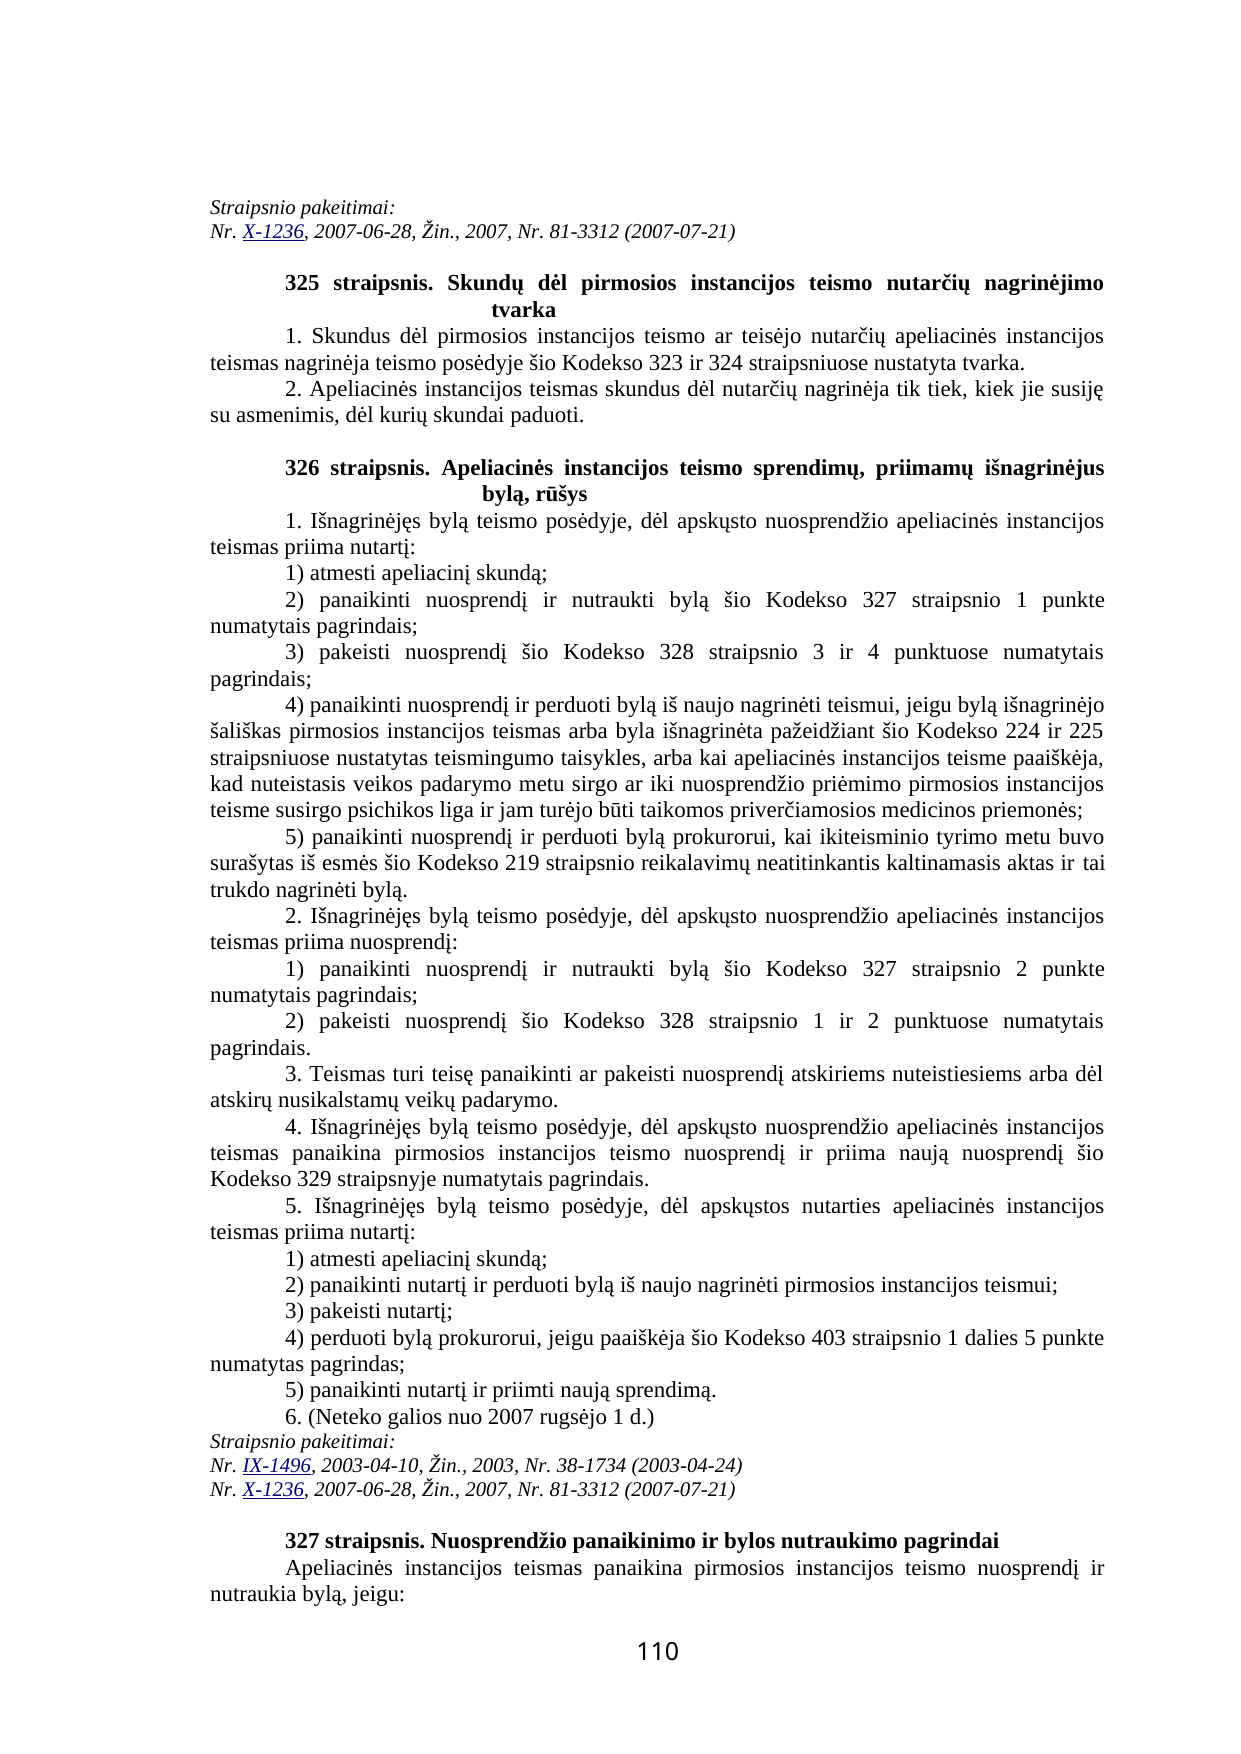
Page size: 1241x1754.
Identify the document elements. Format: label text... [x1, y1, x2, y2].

text 1) panaikinti nuosprendį ir nutraukti bylą šio Kodekso 327 straipsnio 2 punkte numatytais pagrindais; [210, 955, 1106, 1007]
text 1) atmesti apeliacinį skundą; [210, 1244, 1106, 1271]
text 2. Išnagrinėjęs bylą teismo posėdyje, dėl apskųsto nuosprendžio apeliacinės instancijos teismas priima nuosprendį: [210, 902, 1106, 955]
text 3) pakeisti nuosprendį šio Kodekso 328 straipsnio 3 ir 4 punktuose numatytais pagrindais; [210, 638, 1106, 691]
text 1. Skundus dėl pirmosios instancijos teismo ar teisėjo nutarčių apeliacinės instancijos teismas nagrinėja teismo posėdyje šio Kodekso 323 ir 324 straipsniuose nustatyta tvarka. [210, 322, 1106, 375]
text 6. (Neteko galios nuo 2007 rugsėjo 1 d.) [210, 1403, 1106, 1429]
text 4) panaikinti nuosprendį ir perduoti bylą iš naujo nagrinėti teismui, jeigu bylą išnagrinėjo šališkas pirmosios instancijos teismas arba byla išnagrinėta pažeidžiant šio Kodekso 224 ir 225 straipsniuose nustatytas teismingumo taisykles, arba kai apeliacinės instancijos teisme paaiškėja, kad nuteistasis veikos padarymo metu sirgo ar iki nuosprendžio priėmimo pirmosios instancijos teisme susirgo psichikos liga ir jam turėjo būti taikomos priverčiamosios medicinos priemonės; [210, 691, 1106, 823]
text 4. Išnagrinėjęs bylą teismo posėdyje, dėl apskųsto nuosprendžio apeliacinės instancijos teismas panaikina pirmosios instancijos teismo nuosprendį ir priima naują nuosprendį šio Kodekso 329 straipsnyje numatytais pagrindais. [210, 1113, 1106, 1192]
text 1) atmesti apeliacinį skundą; [210, 559, 1106, 586]
text 2) panaikinti nutartį ir perduoti bylą iš naujo nagrinėti pirmosios instancijos teismui; [210, 1271, 1106, 1297]
text 3) pakeisti nutartį; [210, 1297, 1106, 1324]
text Apeliacinės instancijos teismas panaikina pirmosios instancijos teismo nuosprendį ir nutraukia bylą, jeigu: [210, 1554, 1106, 1607]
text 2. Apeliacinės instancijos teismas skundus dėl nutarčių nagrinėja tik tiek, kiek jie susiję su asmenimis, dėl kurių skundai paduoti. [210, 375, 1106, 428]
text Nr. IX-1496, 2003-04-10, Žin., 2003, Nr. 38-1734 (2003-04-24) [210, 1453, 1106, 1477]
text Nr. X-1236, 2007-06-28, Žin., 2007, Nr. 81-3312 (2007-07-21) [210, 219, 1106, 243]
text 2) pakeisti nuosprendį šio Kodekso 328 straipsnio 1 ir 2 punktuose numatytais pagrindais. [210, 1007, 1106, 1060]
text 326 straipsnis. Apeliacinės instancijos teismo sprendimų, priimamų išnagrinėjus bylą, rūšys [285, 454, 1106, 507]
text 1. Išnagrinėjęs bylą teismo posėdyje, dėl apskųsto nuosprendžio apeliacinės instancijos teismas priima nutartį: [210, 507, 1106, 559]
text 4) perduoti bylą prokurorui, jeigu paaiškėja šio Kodekso 403 straipsnio 1 dalies 5 punkte numatytas pagrindas; [210, 1324, 1106, 1376]
text Straipsnio pakeitimai: [210, 195, 1106, 219]
text Nr. X-1236, 2007-06-28, Žin., 2007, Nr. 81-3312 (2007-07-21) [210, 1477, 1106, 1501]
text 2) panaikinti nuosprendį ir nutraukti bylą šio Kodekso 327 straipsnio 1 punkte numatytais pagrindais; [210, 586, 1106, 638]
text 325 straipsnis. Skundų dėl pirmosios instancijos teismo nutarčių nagrinėjimo tvarka [285, 269, 1106, 322]
text 3. Teismas turi teisę panaikinti ar pakeisti nuosprendį atskiriems nuteistiesiems arba dėl atskirų nusikalstamų veikų padarymo. [210, 1060, 1106, 1113]
text 327 straipsnis. Nuosprendžio panaikinimo ir bylos nutraukimo pagrindai [210, 1528, 1106, 1554]
text 5) panaikinti nutartį ir priimti naują sprendimą. [210, 1376, 1106, 1403]
text 5. Išnagrinėjęs bylą teismo posėdyje, dėl apskųstos nutarties apeliacinės instancijos teismas priima nutartį: [210, 1192, 1106, 1244]
text 5) panaikinti nuosprendį ir perduoti bylą prokurorui, kai ikiteisminio tyrimo metu buvo surašytas iš esmės šio Kodekso 219 straipsnio reikalavimų neatitinkantis kaltinamasis aktas ir tai trukdo nagrinėti bylą. [210, 823, 1106, 902]
text Straipsnio pakeitimai: [210, 1429, 1106, 1453]
